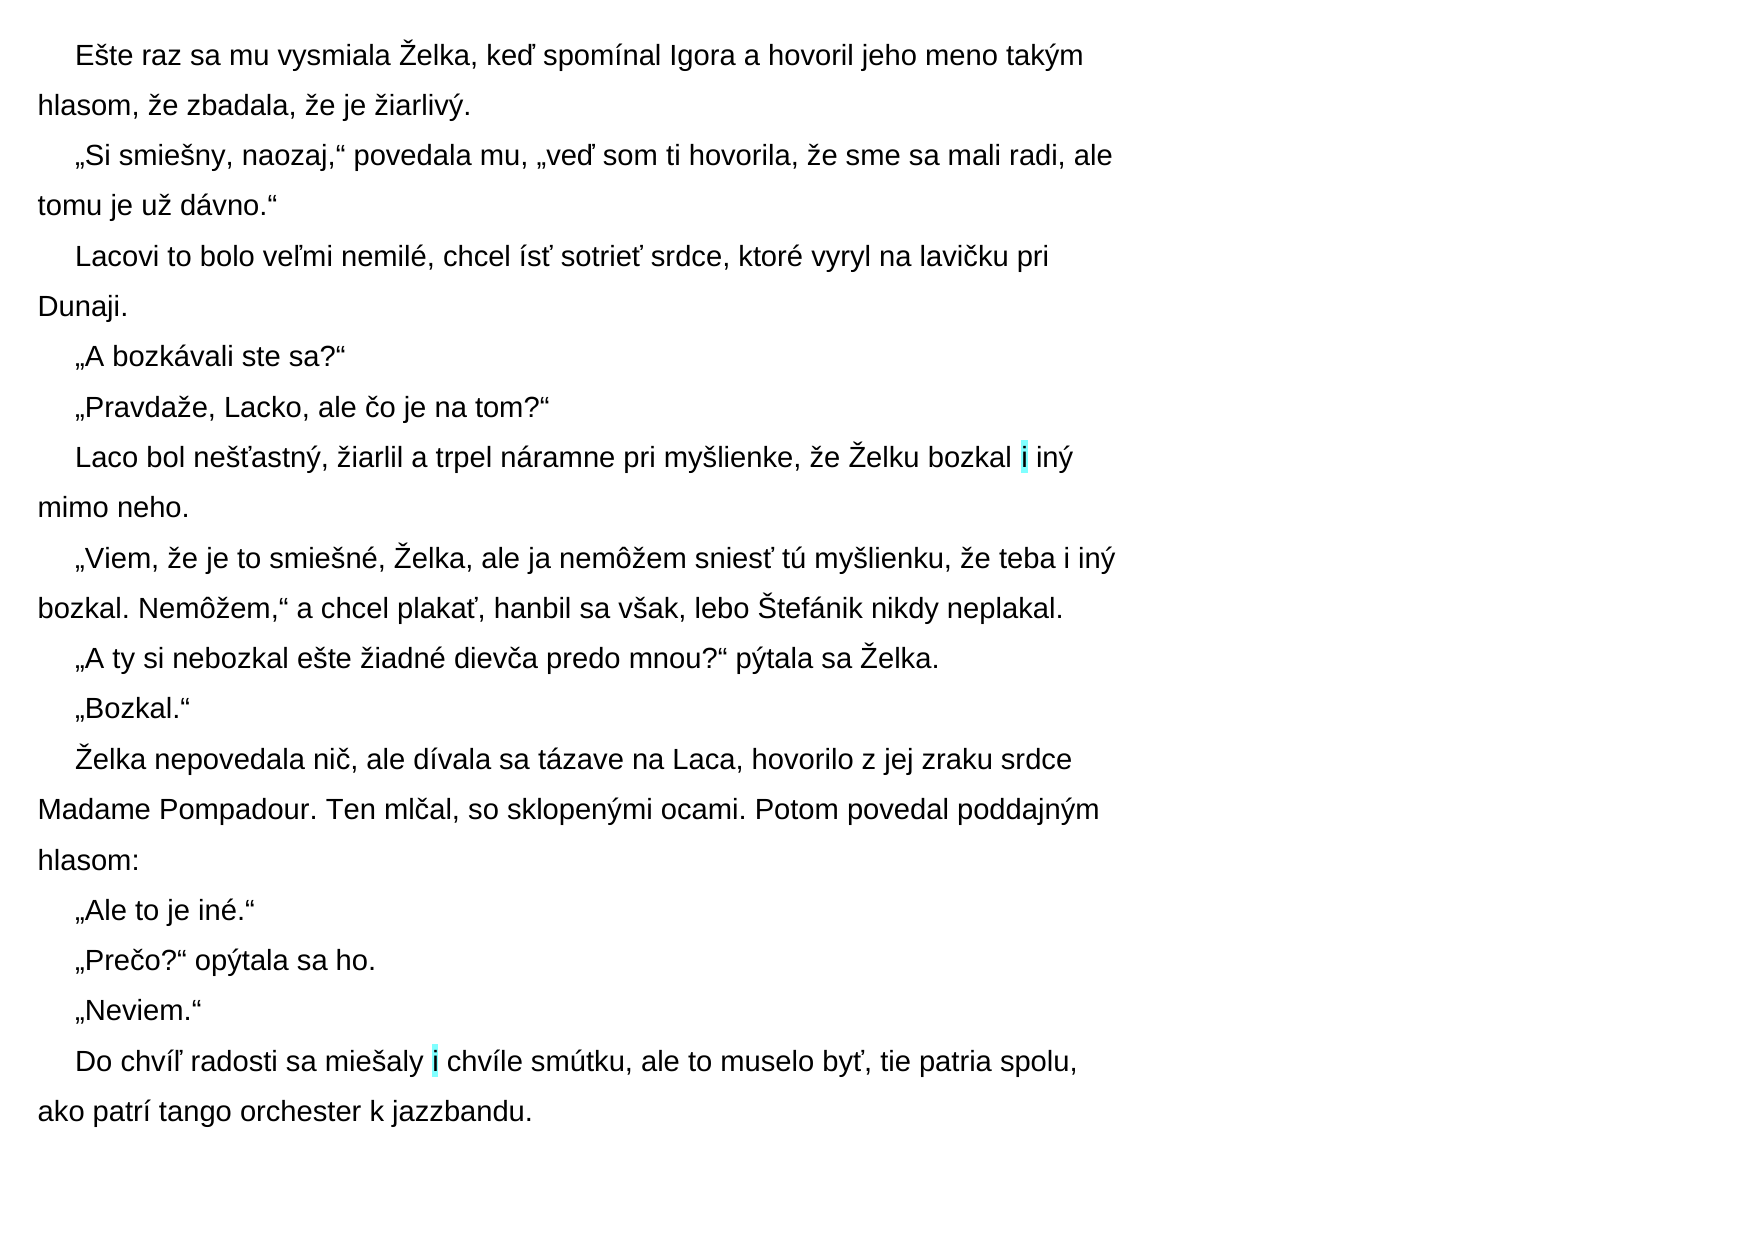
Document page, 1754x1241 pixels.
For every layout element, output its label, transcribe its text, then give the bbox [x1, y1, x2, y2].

text „Neviem.“ [37, 993, 1130, 1027]
text Do chvíľ radosti sa miešaly i chvíle smútku, ale to muselo byť, tie patria spolu, ako patrí tango orchester k jazzbandu. [37, 1044, 1130, 1128]
text „Bozkal.“ [37, 692, 1130, 725]
text „Viem, že je to smiešné, Želka, ale ja nemôžem sniesť tú myšlienku, že teba i iný bozkal. Nemôžem,“ a chcel plakať, hanbil sa však, lebo Štefánik nikdy neplakal. [37, 541, 1130, 624]
text Ešte raz sa mu vysmiala Želka, keď spomínal Igora a hovoril jeho meno takým hlasom, že zbadala, že je žiarlivý. [37, 37, 1130, 121]
text Lacovi to bolo veľmi nemilé, chcel ísť sotrieť srdce, ktoré vyryl na lavičku pri Dunaji. [37, 239, 1130, 323]
text „A ty si nebozkal ešte žiadné dievča predo mnou?“ pýtala sa Želka. [37, 641, 1130, 675]
text „A bozkávali ste sa?“ [37, 339, 1130, 373]
text Laco bol nešťastný, žiarlil a trpel náramne pri myšlienke, že Želku bozkal i iný mimo neho. [37, 440, 1130, 524]
text „Pravdaže, Lacko, ale čo je na tom?“ [37, 390, 1130, 423]
text Želka nepovedala nič, ale dívala sa tázave na Laca, hovorilo z jej zraku srdce Madame Pompadour. Ten mlčal, so sklopenými ocami. Potom povedal poddajným hlasom: [37, 742, 1130, 876]
text „Ale to je iné.“ [37, 893, 1130, 926]
text „Si smiešny, naozaj,“ povedala mu, „veď som ti hovorila, že sme sa mali radi, ale tomu je už dávno.“ [37, 138, 1130, 222]
text „Prečo?“ opýtala sa ho. [37, 943, 1130, 977]
